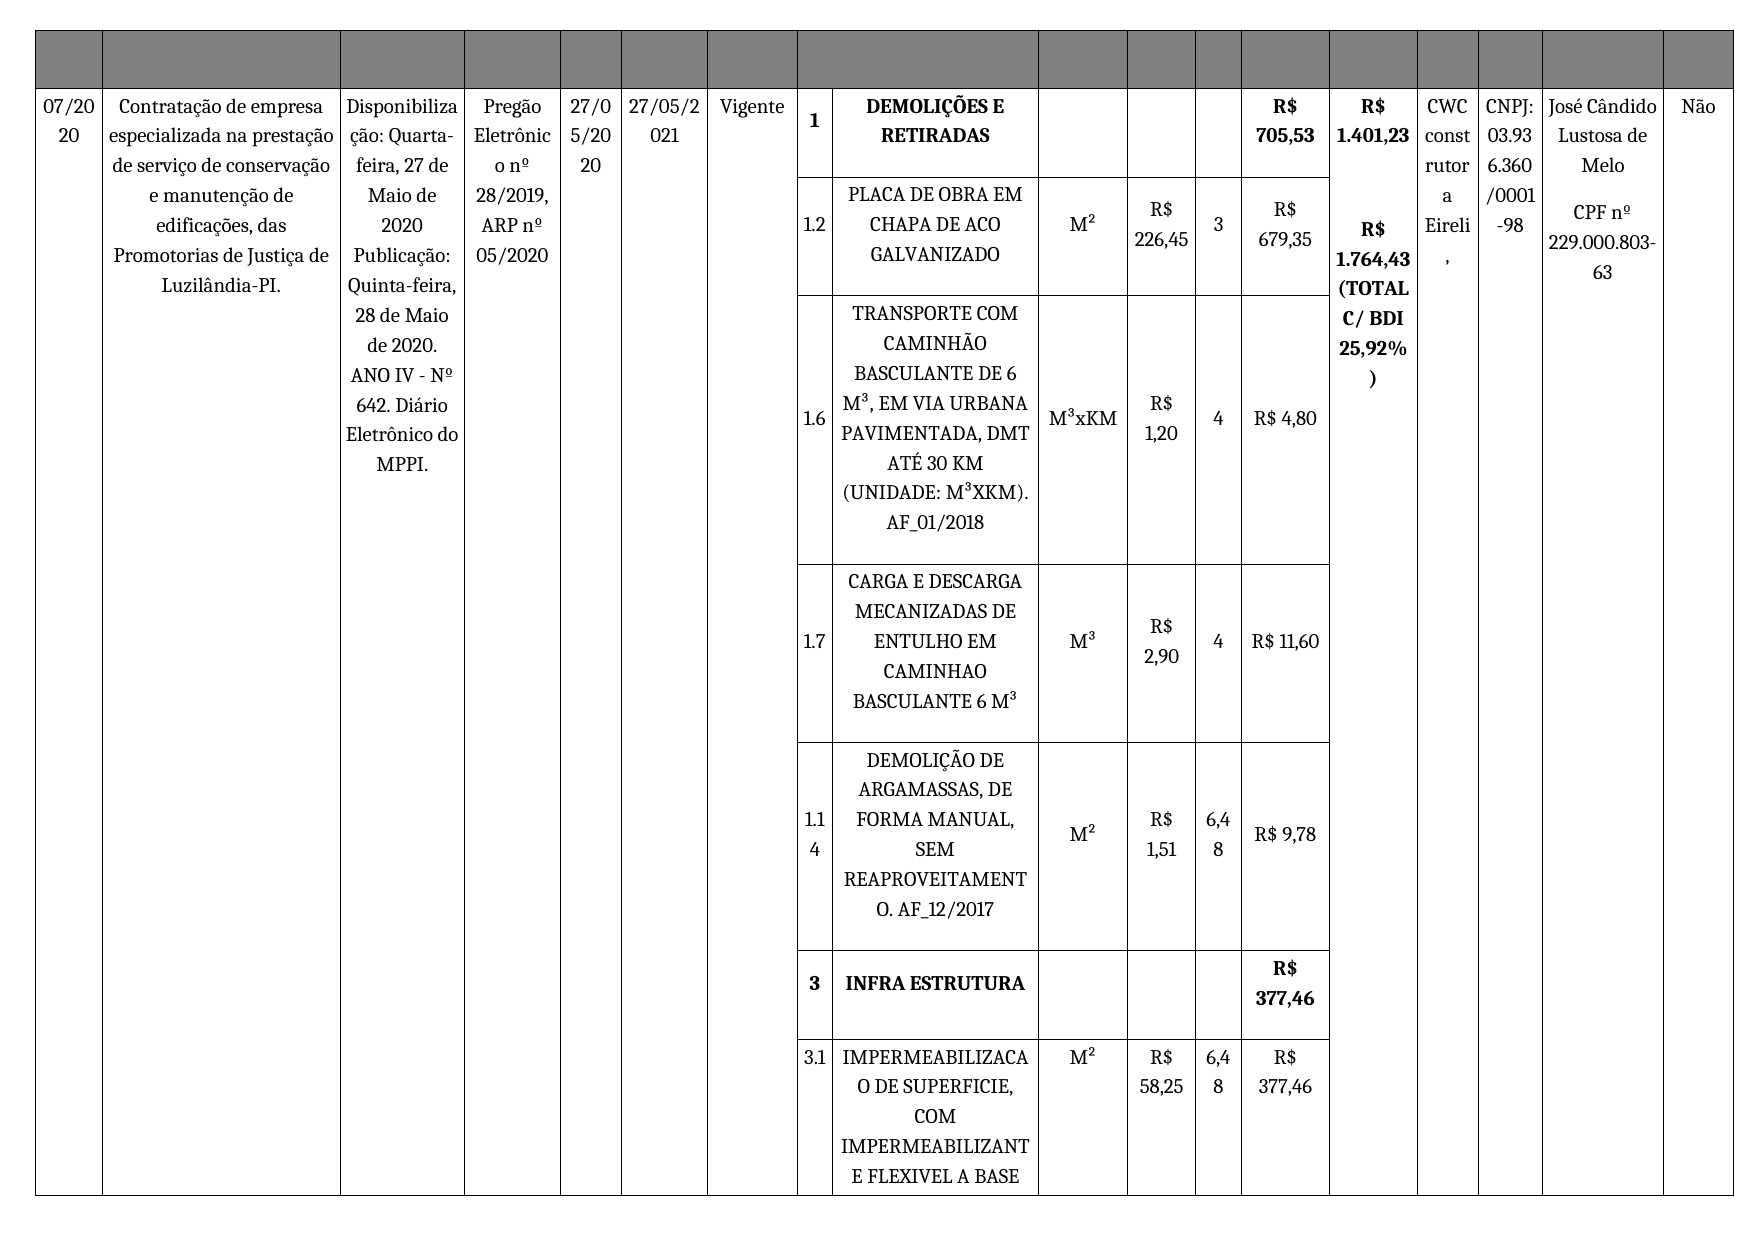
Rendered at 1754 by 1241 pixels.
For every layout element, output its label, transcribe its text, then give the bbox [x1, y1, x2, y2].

table_cell INFRA ESTRUTURA [833, 951, 1038, 1039]
table_cell 07/2020 [36, 89, 102, 1194]
table_cell M² [1039, 1040, 1127, 1194]
table_cell 4 [1196, 565, 1241, 742]
table_cell CNPJ: 03.936.360/0001-98 [1479, 89, 1542, 1194]
table_cell [1242, 31, 1329, 88]
table_cell 6,48 [1196, 743, 1241, 950]
table_cell R$ 679,35 [1242, 178, 1329, 295]
table_cell R$ 705,53 [1242, 89, 1329, 177]
table_cell DEMOLIÇÕES E RETIRADAS [833, 89, 1038, 177]
table_cell [1128, 951, 1195, 1039]
table_cell [1039, 89, 1127, 177]
table_cell M² [1039, 178, 1127, 295]
table_cell Não [1664, 89, 1733, 1194]
table_cell R$ 1.401,23 R$ 1.764,43(TOTAL C/ BDI 25,92%) [1330, 89, 1417, 1194]
table_cell [1196, 951, 1241, 1039]
table_cell [103, 31, 340, 88]
table_cell IMPERMEABILIZACAO DE SUPERFICIE, COM IMPERMEABILIZANTE FLEXIVEL A BASE [833, 1040, 1038, 1194]
table_cell 3 [1196, 178, 1241, 295]
table_cell [36, 31, 102, 88]
table_cell 3 [798, 951, 832, 1039]
table_cell [1128, 89, 1195, 177]
table_cell CWC construtora Eireli, [1418, 89, 1478, 1194]
table_cell [1664, 31, 1733, 88]
table_cell [622, 31, 707, 88]
table_cell R$ 9,78 [1242, 743, 1329, 950]
table_cell R$ 1,20 [1128, 296, 1195, 563]
table_cell 6,48 [1196, 1040, 1241, 1194]
table_cell 27/05/2021 [622, 89, 707, 1194]
table_cell M² [1039, 743, 1127, 950]
table_cell Disponibilização: Quarta-feira, 27 de Maio de 2020 Publicação: Quinta-feira, 28 de Maio de 2020. ANO IV - Nº 642. Diário Eletrônico do MPPI. [341, 89, 464, 1194]
table_cell 4 [1196, 296, 1241, 563]
table_cell [341, 31, 464, 88]
table_cell José Cândido Lustosa de Melo CPF nº 229.000.803-63 [1543, 89, 1663, 1194]
table_cell 1.6 [798, 296, 832, 563]
table_cell R$ 2,90 [1128, 565, 1195, 742]
table_cell R$ 377,46 [1242, 1040, 1329, 1194]
table_cell Vigente [708, 89, 797, 1194]
table_cell [708, 31, 797, 88]
table_cell M³xKM [1039, 296, 1127, 563]
table_cell M³ [1039, 565, 1127, 742]
table_cell Contratação de empresa especializada na prestação de serviço de conservação e manutenção de edificações, das Promotorias de Justiça de Luzilândia-PI. [103, 89, 340, 1194]
table_cell [465, 31, 560, 88]
table_cell [1479, 31, 1542, 88]
table_cell R$ 4,80 [1242, 296, 1329, 563]
table_cell [1196, 31, 1241, 88]
table_cell [1039, 951, 1127, 1039]
table_cell [1418, 31, 1478, 88]
table_cell [1128, 31, 1195, 88]
table_cell R$ 1,51 [1128, 743, 1195, 950]
table_cell DEMOLIÇÃO DE ARGAMASSAS, DE FORMA MANUAL, SEM REAPROVEITAMENTO. AF_12/2017 [833, 743, 1038, 950]
table_cell 27/05/2020 [561, 89, 621, 1194]
table_cell 1.7 [798, 565, 832, 742]
table_cell R$ 226,45 [1128, 178, 1195, 295]
table_cell CARGA E DESCARGA MECANIZADAS DE ENTULHO EM CAMINHAO BASCULANTE 6 M³ [833, 565, 1038, 742]
table_cell 3.1 [798, 1040, 832, 1194]
table_cell PLACA DE OBRA EM CHAPA DE ACO GALVANIZADO [833, 178, 1038, 295]
table_cell [561, 31, 621, 88]
table_cell [1196, 89, 1241, 177]
table_cell 1.14 [798, 743, 832, 950]
table_cell R$ 58,25 [1128, 1040, 1195, 1194]
table_cell TRANSPORTE COM CAMINHÃO BASCULANTE DE 6 M³, EM VIA URBANA PAVIMENTADA, DMT ATÉ 30 KM (UNIDADE: M³XKM). AF_01/2018 [833, 296, 1038, 563]
table_cell Pregão Eletrônico nº 28/2019, ARP nº 05/2020 [465, 89, 560, 1194]
table_cell 1 [798, 89, 832, 177]
table_cell R$ 377,46 [1242, 951, 1329, 1039]
table_cell [1330, 31, 1417, 88]
table_cell [798, 31, 1038, 88]
table_cell [1039, 31, 1127, 88]
table_cell R$ 11,60 [1242, 565, 1329, 742]
table_cell [1543, 31, 1663, 88]
table_cell 1.2 [798, 178, 832, 295]
